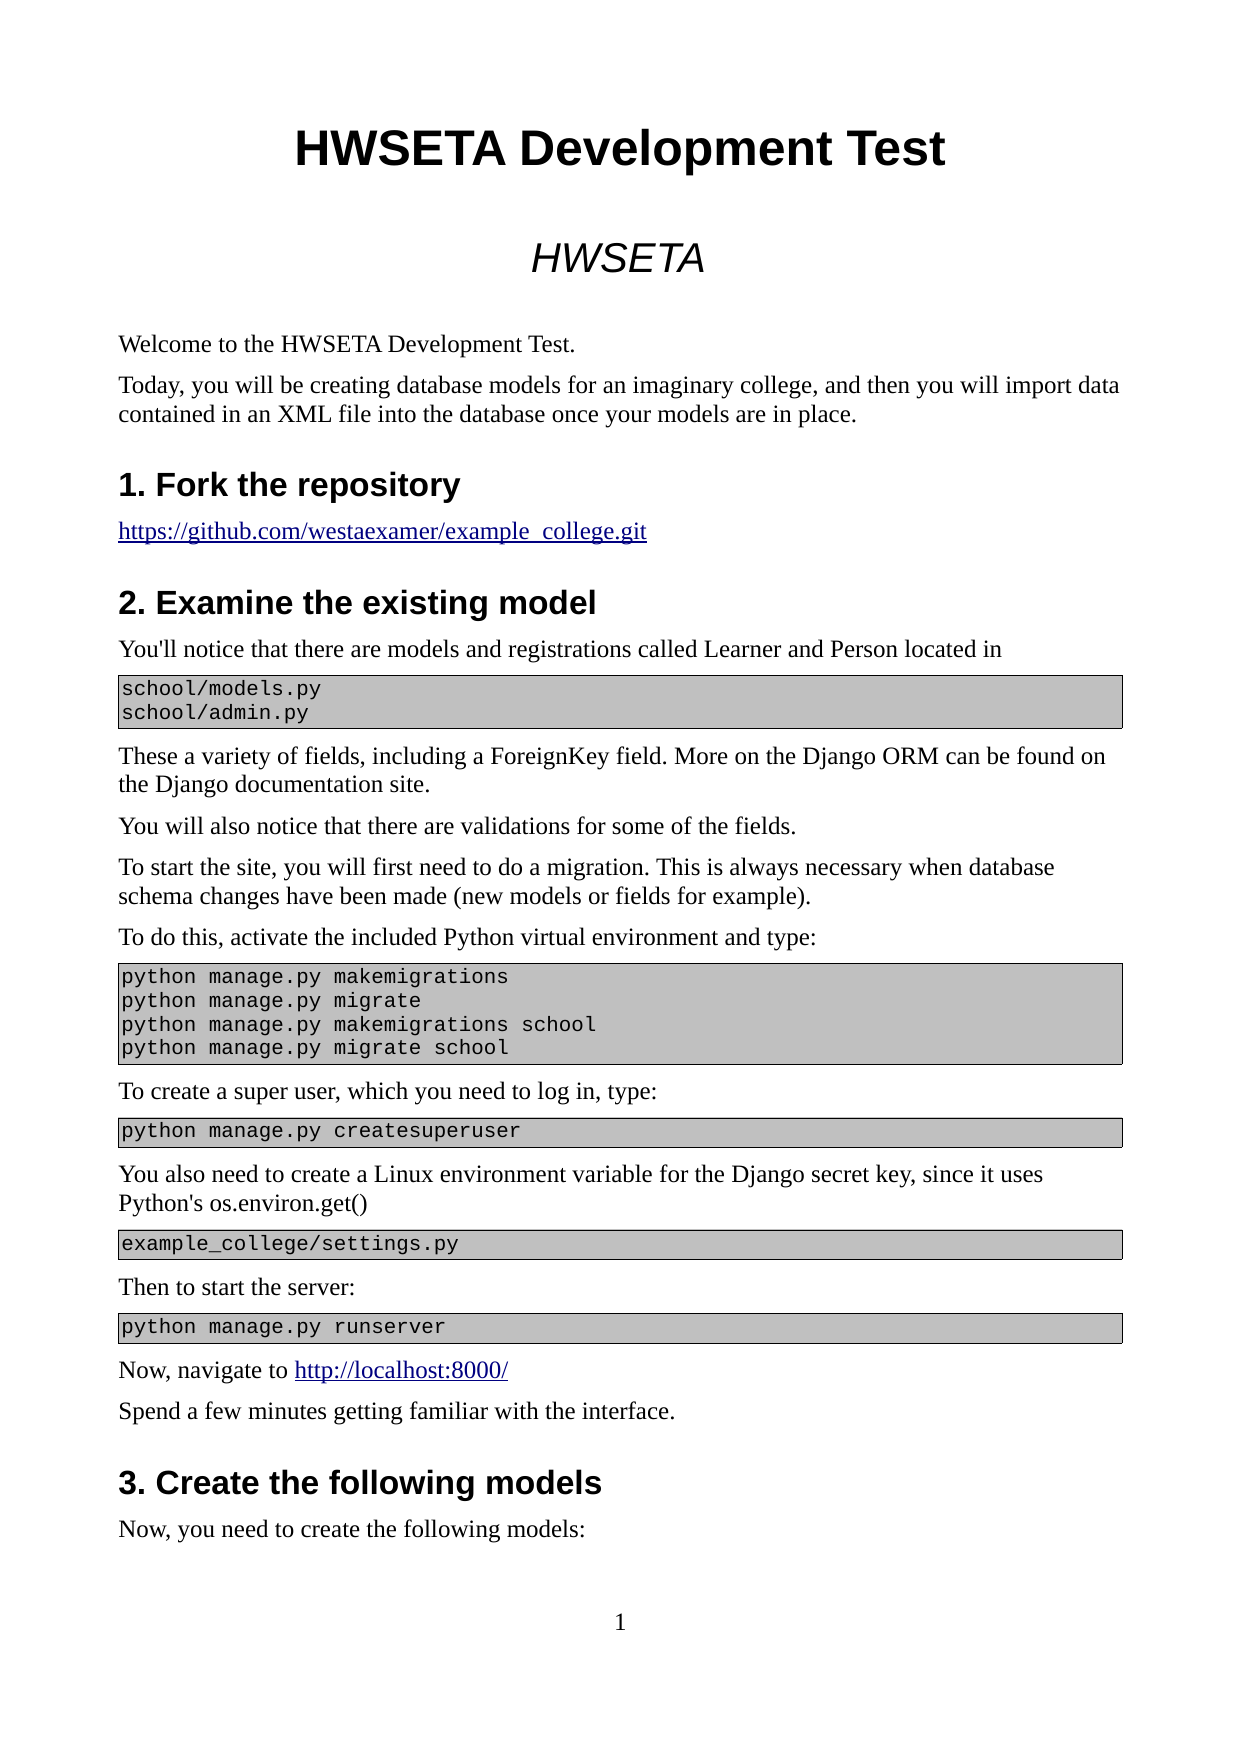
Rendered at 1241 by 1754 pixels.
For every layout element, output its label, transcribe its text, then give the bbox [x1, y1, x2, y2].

text Today, you will be creating database models for an imaginary college, and then you will import data contained in an XML file into the database once your models are in place. [118, 370, 1122, 428]
text python manage.py runserver [119, 1314, 1122, 1343]
text school/models.py [119, 676, 1122, 699]
text To create a super user, which you need to log in, type: [118, 1076, 1122, 1105]
subtitle Create the following models [118, 1462, 1122, 1501]
text python manage.py migrate [119, 987, 1122, 1011]
text Now, navigate to http://localhost:8000/ [118, 1355, 1122, 1384]
text Now, you need to create the following models: [118, 1514, 1122, 1542]
text To do this, activate the included Python virtual environment and type: [118, 922, 1122, 951]
text school/admin.py [119, 699, 1122, 728]
text Spend a few minutes getting familiar with the interface. [118, 1396, 1122, 1425]
text Welcome to the HWSETA Development Test. [118, 329, 1122, 358]
title HWSETA Development Test [118, 118, 1122, 176]
text example_college/settings.py [119, 1231, 1122, 1259]
text https://github.com/westaexamer/example_college.git [118, 516, 1122, 545]
text You'll notice that there are models and registrations called Learner and Person located in [118, 634, 1122, 662]
subtitle HWSETA [118, 233, 1122, 281]
text You will also notice that there are validations for some of the fields. [118, 811, 1122, 839]
text You also need to create a Linux environment variable for the Django secret key, since it uses Python's os.environ.get() [118, 1159, 1122, 1217]
text Then to start the server: [118, 1272, 1122, 1300]
text python manage.py migrate school [119, 1034, 1122, 1064]
text These a variety of fields, including a ForeignKey field. More on the Django ORM can be found on the Django documentation site. [118, 741, 1122, 798]
subtitle Fork the repository [118, 465, 1122, 504]
text python manage.py createsuperuser [119, 1119, 1122, 1147]
subtitle Examine the existing model [118, 583, 1122, 621]
text python manage.py makemigrations [119, 964, 1122, 987]
text To start the site, you will first need to do a migration. This is always necessary when database schema changes have been made (new models or fields for example). [118, 852, 1122, 909]
text python manage.py makemigrations school [119, 1011, 1122, 1034]
